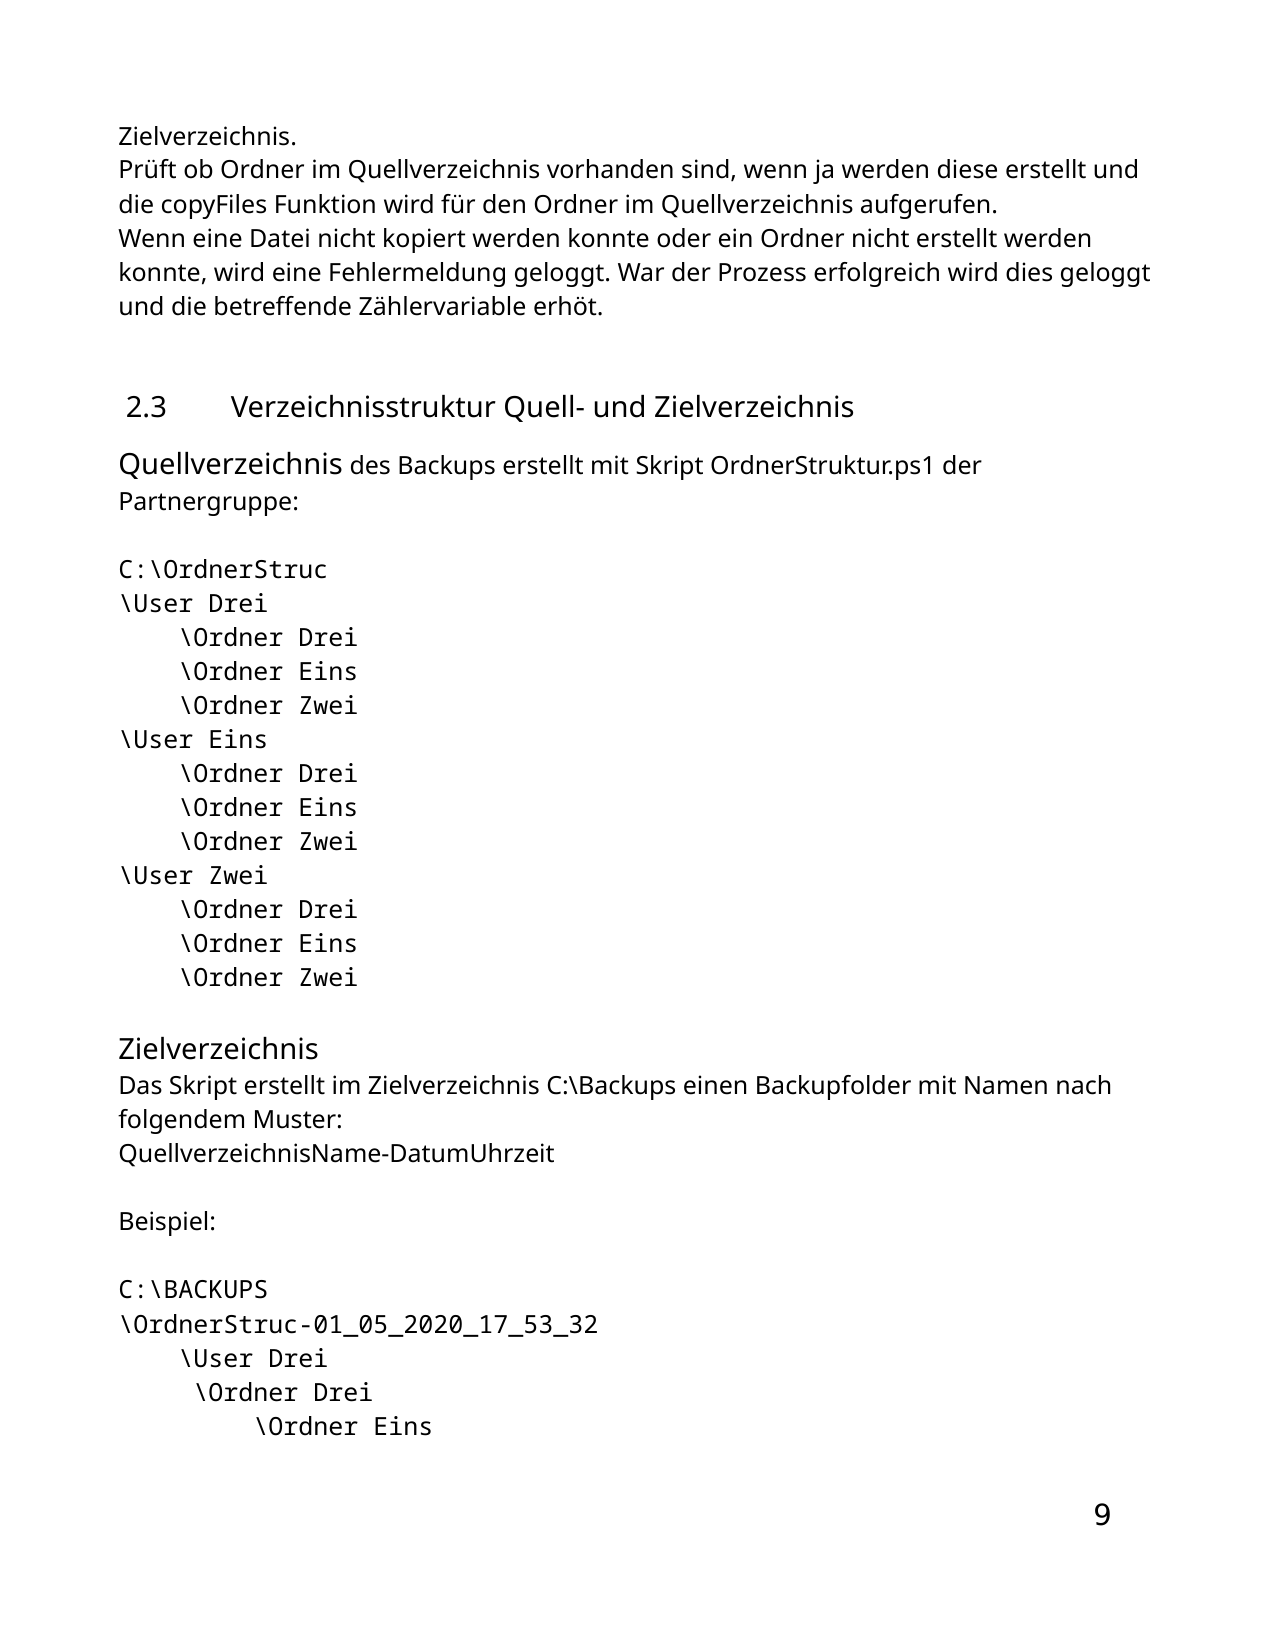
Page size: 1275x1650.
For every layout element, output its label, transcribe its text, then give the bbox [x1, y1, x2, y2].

text \Ordner Zwei [118, 687, 1157, 722]
list Verzeichnisstruktur Quell- und Zielverzeichnis [118, 386, 1157, 426]
text \Ordner Drei [118, 619, 1157, 653]
text \User Eins [118, 722, 1157, 756]
text \Ordner Eins [118, 1408, 1157, 1442]
text \User Zwei [118, 858, 1157, 892]
text \Ordner Drei [118, 756, 1157, 790]
text Quellverzeichnis des Backups erstellt mit Skript OrdnerStruktur.ps1 der Partnergruppe: [118, 443, 1157, 517]
text Das Skript erstellt im Zielverzeichnis C:\Backups einen Backupfolder mit Namen nach folgendem Muster: [118, 1068, 1157, 1136]
text \User Drei [118, 1340, 1157, 1374]
text \User Drei [118, 585, 1157, 619]
text \Ordner Drei [118, 892, 1157, 926]
text \Ordner Zwei [118, 824, 1157, 858]
text \Ordner Zwei [118, 960, 1157, 994]
text C:\BACKUPS [118, 1272, 1157, 1306]
text Zielverzeichnis [118, 1028, 1157, 1068]
text C:\OrdnerStruc [118, 551, 1157, 585]
text Wenn eine Datei nicht kopiert werden konnte oder ein Ordner nicht erstellt werden konnte, wird eine Fehlermeldung geloggt. War der Prozess erfolgreich wird dies geloggt und die betreffende Zählervariable erhöt. [118, 220, 1157, 322]
text \Ordner Eins [118, 790, 1157, 824]
text Beispiel: [118, 1204, 1157, 1238]
text \Ordner Drei [118, 1374, 1157, 1408]
text Zielverzeichnis. Prüft ob Ordner im Quellverzeichnis vorhanden sind, wenn ja werden diese erstellt und die copyFiles Funktion wird für den Ordner im Quellverzeichnis aufgerufen. [118, 118, 1157, 220]
text \OrdnerStruc-01_05_2020_17_53_32 [118, 1306, 1157, 1340]
text \Ordner Eins [118, 653, 1157, 687]
text \Ordner Eins [118, 926, 1157, 960]
text QuellverzeichnisName-DatumUhrzeit [118, 1136, 1157, 1170]
